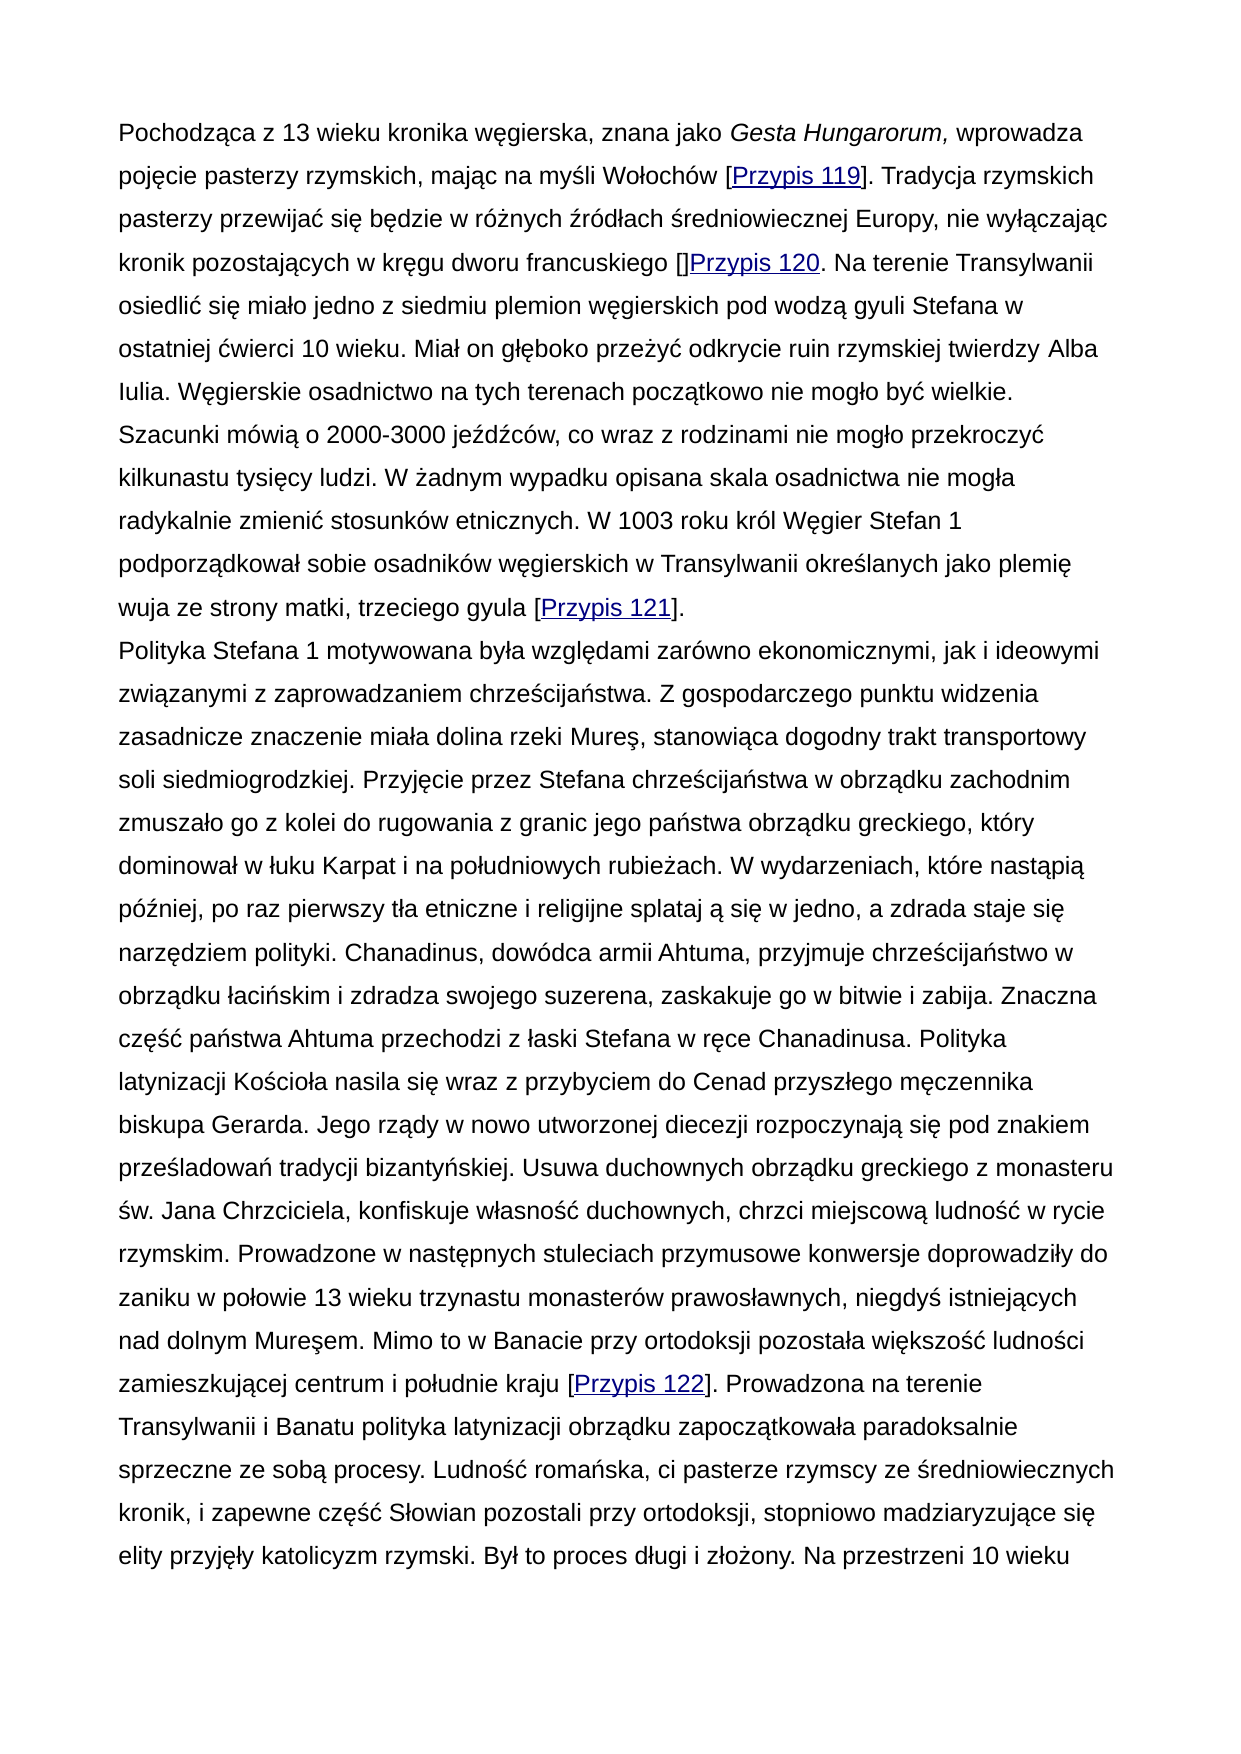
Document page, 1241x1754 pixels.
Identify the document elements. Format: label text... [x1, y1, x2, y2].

text Pochodząca z 13 wieku kronika węgierska, znana jako Gesta Hungarorum, wprowadza pojęcie pasterzy rzymskich, mając na myśli Wołochów [Przypis 119]. Tradycja rzymskich pasterzy przewijać się będzie w różnych źródłach średniowiecznej Europy, nie wyłączając kronik pozostających w kręgu dworu francuskiego []Przypis 120. Na terenie Transylwanii osiedlić się miało jedno z siedmiu plemion węgierskich pod wodzą gyuli Stefana w ostatniej ćwierci 10 wieku. Miał on głęboko przeżyć odkrycie ruin rzymskiej twierdzy Alba Iulia. Węgierskie osadnictwo na tych terenach początkowo nie mogło być wielkie. Szacunki mówią o 2000-3000 jeźdźców, co wraz z rodzinami nie mogło przekroczyć kilkunastu tysięcy ludzi. W żadnym wypadku opisana skala osadnictwa nie mogła radykalnie zmienić stosunków etnicznych. W 1003 roku król Węgier Stefan 1 podporządkował sobie osadników węgierskich w Transylwanii określanych jako plemię wuja ze strony matki, trzeciego gyula [Przypis 121]. [118, 118, 1122, 621]
text Polityka Stefana 1 motywowana była względami zarówno ekonomicznymi, jak i ideowymi związanymi z zaprowadzaniem chrześcijaństwa. Z gospodarczego punktu widzenia zasadnicze znaczenie miała dolina rzeki Mureş, stanowiąca dogodny trakt transportowy soli siedmiogrodzkiej. Przyjęcie przez Stefana chrześcijaństwa w obrządku zachodnim zmuszało go z kolei do rugowania z granic jego państwa obrządku greckiego, który dominował w łuku Karpat i na południowych rubieżach. W wydarzeniach, które nastąpią później, po raz pierwszy tła etniczne i religijne splataj ą się w jedno, a zdrada staje się narzędziem polityki. Chanadinus, dowódca armii Ahtuma, przyjmuje chrześcijaństwo w obrządku łacińskim i zdradza swojego suzerena, zaskakuje go w bitwie i zabija. Znaczna część państwa Ahtuma przechodzi z łaski Stefana w ręce Chanadinusa. Polityka latynizacji Kościoła nasila się wraz z przybyciem do Cenad przyszłego męczennika biskupa Gerarda. Jego rządy w nowo utworzonej diecezji rozpoczynają się pod znakiem prześladowań tradycji bizantyńskiej. Usuwa duchownych obrządku greckiego z monasteru św. Jana Chrzciciela, konfiskuje własność duchownych, chrzci miejscową ludność w rycie rzymskim. Prowadzone w następnych stuleciach przymusowe konwersje doprowadziły do zaniku w połowie 13 wieku trzynastu monasterów prawosławnych, niegdyś istniejących nad dolnym Mureşem. Mimo to w Banacie przy ortodoksji pozostała większość ludności zamieszkującej centrum i południe kraju [Przypis 122]. Prowadzona na terenie Transylwanii i Banatu polityka latynizacji obrządku zapoczątkowała paradoksalnie sprzeczne ze sobą procesy. Ludność romańska, ci pasterze rzymscy ze średniowiecznych kronik, i zapewne część Słowian pozostali przy ortodoksji, stopniowo madziaryzujące się elity przyjęły katolicyzm rzymski. Był to proces długi i złożony. Na przestrzeni 10 wieku [118, 636, 1122, 1570]
